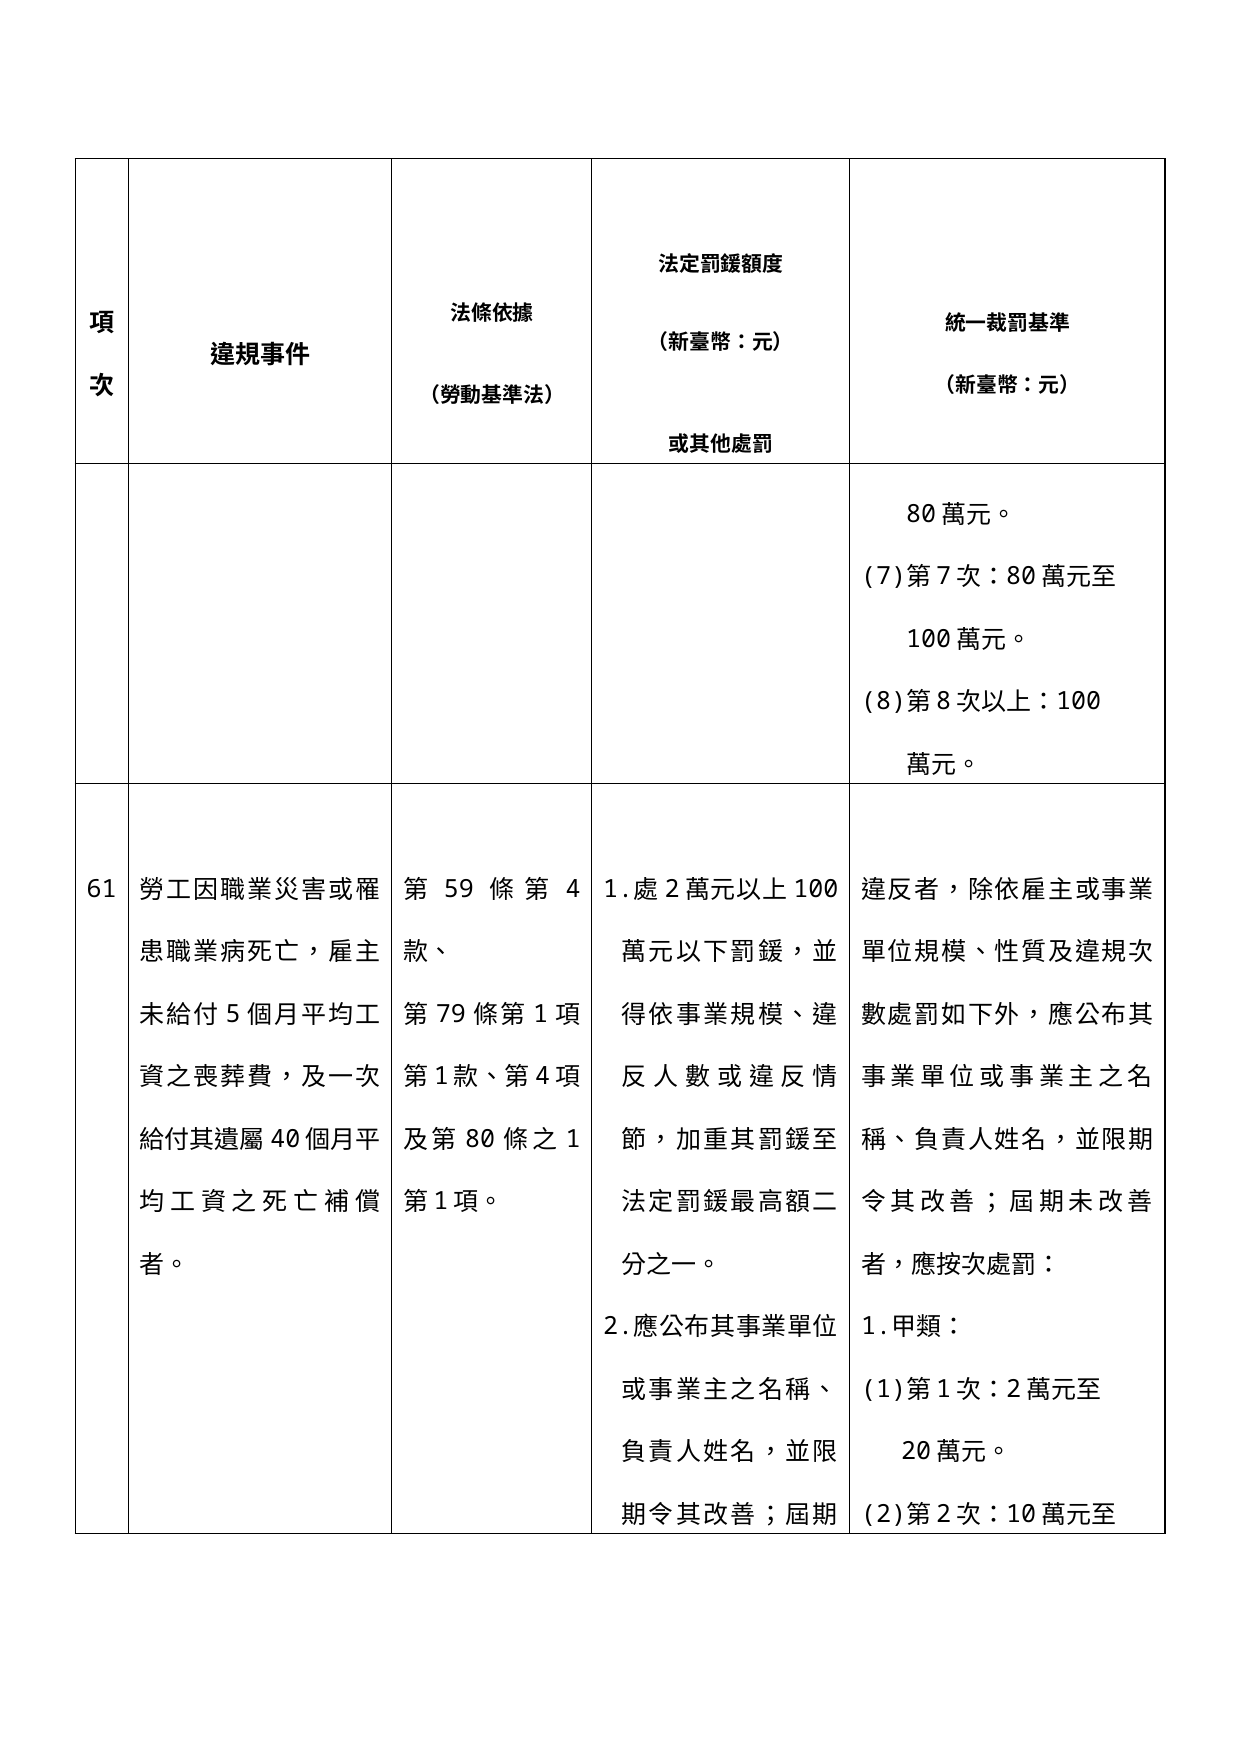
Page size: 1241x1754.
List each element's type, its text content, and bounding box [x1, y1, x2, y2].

table_cell [76, 464, 128, 783]
table_cell [592, 464, 849, 783]
table_cell 違反者，除依雇主或事業單位規模、性質及違規次數處罰如下外，應公布其事業單位或事業主之名稱、負責人姓名，並限期令其改善；屆期未改善者，應按次處罰： 1.甲類： (1)第1次：2萬元至 20萬元。 (2)第2次：10萬元至 [850, 784, 1164, 1533]
table_cell 80萬元。 (7)第7次：80萬元至 100萬元。 (8)第8次以上：100 萬元。 [850, 464, 1164, 783]
table_header 法定罰鍰額度 （新臺幣：元） 或其他處罰 [592, 159, 849, 463]
table_header 法條依據 （勞動基準法） [392, 159, 591, 463]
table_cell [129, 464, 391, 783]
table_cell [392, 464, 591, 783]
table_header 項次 [76, 159, 128, 463]
table_header 統一裁罰基準 （新臺幣：元） [850, 159, 1164, 463]
table_cell 1.處2萬元以上100萬元以下罰鍰，並得依事業規模、違反人數或違反情節，加重其罰鍰至法定罰鍰最高額二分之一。 2.應公布其事業單位或事業主之名稱、負責人姓名，並限期令其改善；屆期 [592, 784, 849, 1533]
table_header 違規事件 [129, 159, 391, 463]
table_cell 第59條第4款、 第79條第1項第1款、第4項及第80條之1第1項。 [392, 784, 591, 1533]
table_cell 61 [76, 784, 128, 1533]
table_cell 勞工因職業災害或罹患職業病死亡，雇主未給付5個月平均工資之喪葬費，及一次給付其遺屬40個月平均工資之死亡補償者。 [129, 784, 391, 1533]
